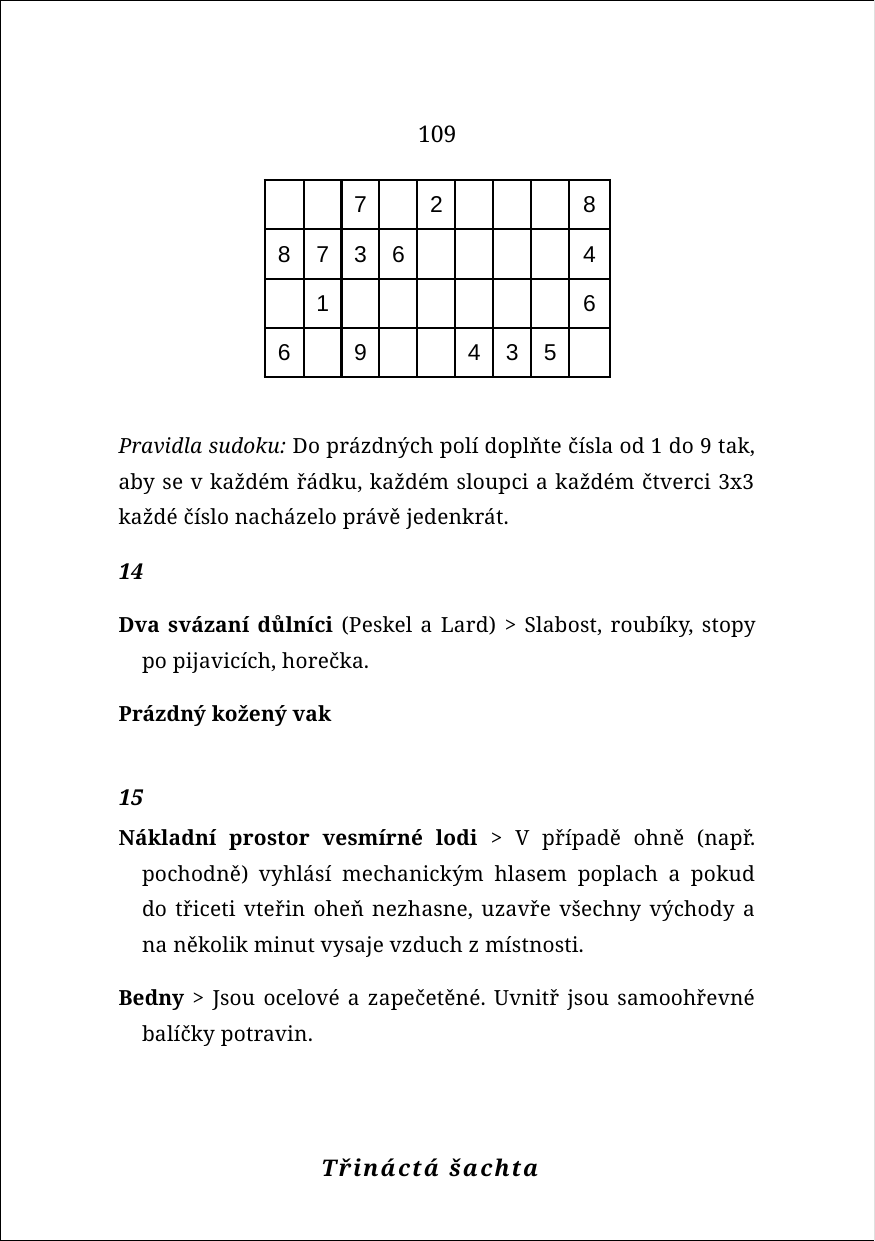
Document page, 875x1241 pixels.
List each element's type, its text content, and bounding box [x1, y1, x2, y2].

table_cell [456, 280, 492, 327]
table_cell [532, 280, 568, 327]
table_cell [456, 230, 492, 277]
table_cell [266, 181, 303, 228]
table_cell 2 [418, 181, 454, 228]
table_cell [380, 280, 416, 327]
text Nákladní prostor vesmírné lodi > V případě ohně (např. pochodně) vyhlásí mechanickým hlasem poplach a pokud do třiceti vteřin oheň nezhasne, uzavře všechny východy a na několik minut vysaje vzduch z místnosti. [118, 823, 756, 958]
text Prázdný kožený vak [118, 699, 756, 728]
table_cell [380, 181, 416, 228]
table_cell 4 [456, 329, 492, 376]
table_cell [266, 280, 303, 327]
table_cell [305, 181, 340, 228]
table_cell 1 [305, 280, 340, 327]
table_cell 8 [266, 230, 303, 277]
table_cell [456, 181, 492, 228]
table_cell [494, 280, 530, 327]
table_cell 9 [343, 329, 378, 376]
subtitle 15 [118, 782, 756, 812]
table_cell [494, 181, 530, 228]
text Bedny > Jsou ocelové a zapečetěné. Uvnitř jsou samoohřevné balíčky potravin. [118, 983, 756, 1047]
table_cell 4 [570, 230, 609, 277]
table_cell [570, 329, 609, 376]
table_cell 6 [570, 280, 609, 327]
table_cell 8 [570, 181, 609, 228]
table_cell 7 [305, 230, 340, 277]
table_cell 6 [380, 230, 416, 277]
table_cell [418, 329, 454, 376]
table_cell [532, 181, 568, 228]
table_cell [380, 329, 416, 376]
text 14 [118, 556, 756, 585]
table_cell [532, 230, 568, 277]
table_cell [418, 230, 454, 277]
table_cell 3 [494, 329, 530, 376]
table_cell 7 [343, 181, 378, 228]
table_cell [418, 280, 454, 327]
text Dva svázaní důlníci (Peskel a Lard) > Slabost, roubíky, stopy po pijavicích, horečka. [118, 611, 756, 674]
text Pravidla sudoku: Do prázdných polí doplňte čísla od 1 do 9 tak, aby se v každém řádku, každém sloupci a každém čtverci 3x3 každé číslo nacházelo právě jedenkrát. [118, 431, 756, 531]
table_cell [494, 230, 530, 277]
table_cell 6 [266, 329, 303, 376]
table_cell 3 [343, 230, 378, 277]
table_cell 5 [532, 329, 568, 376]
table_cell [343, 280, 378, 327]
table_cell [305, 329, 340, 376]
